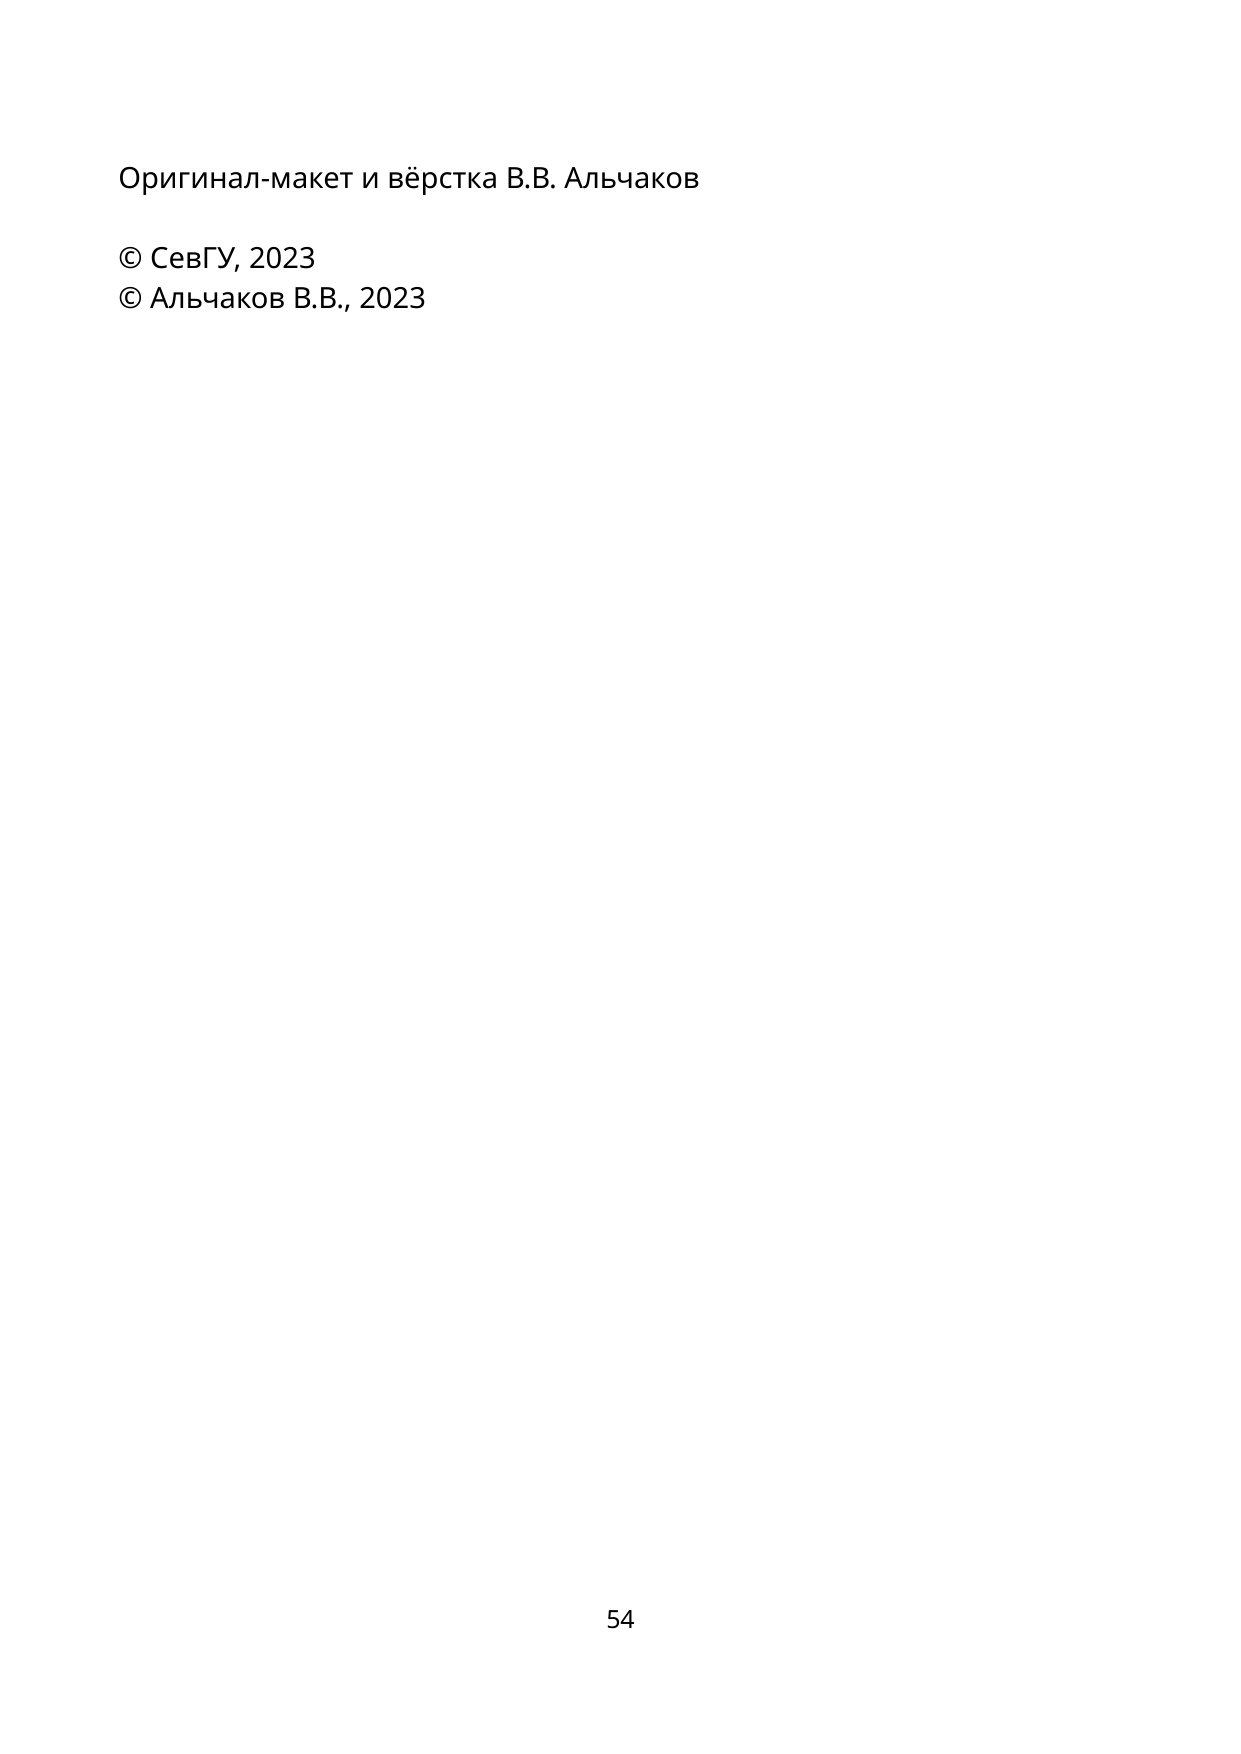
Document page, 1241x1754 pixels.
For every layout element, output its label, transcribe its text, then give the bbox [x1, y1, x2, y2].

text © Альчаков В.В., 2023 [118, 277, 1122, 317]
text © СевГУ, 2023 [118, 237, 1122, 277]
text Оригинал-макет и вёрстка В.В. Альчаков [118, 158, 1122, 197]
